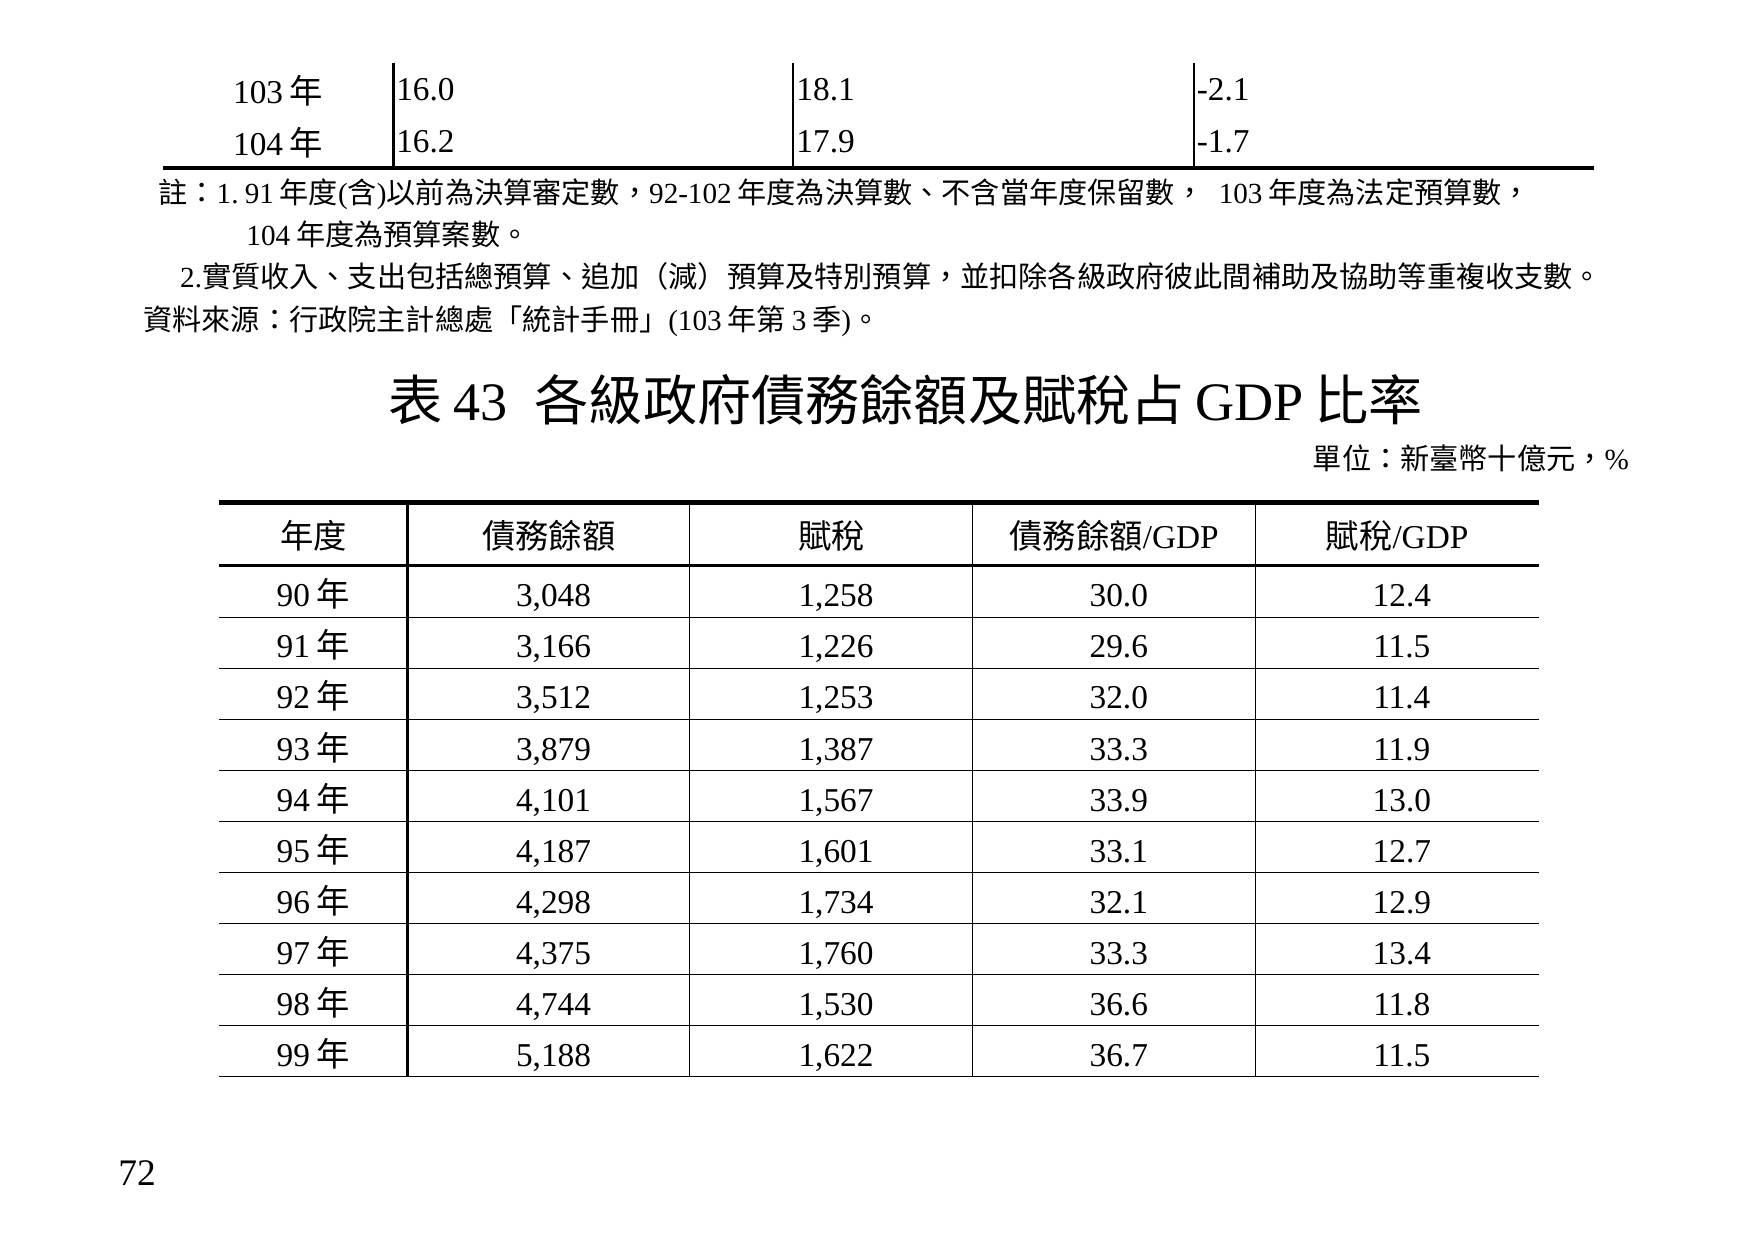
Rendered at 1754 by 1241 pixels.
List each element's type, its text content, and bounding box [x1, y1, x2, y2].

table_cell -1.7 [1195, 115, 1594, 166]
table_header 債務餘額 [409, 505, 689, 564]
table_cell 32.0 [973, 669, 1255, 719]
table_cell 16.0 [395, 63, 792, 114]
table_header 賦稅 [690, 505, 972, 564]
table_cell 94年 [219, 771, 406, 821]
table_cell 4,744 [409, 975, 689, 1025]
table_cell 4,101 [409, 771, 689, 821]
table_cell 3,048 [409, 567, 689, 617]
table_cell 1,601 [690, 822, 972, 872]
table_cell 91年 [219, 618, 406, 668]
text 表43 各級政府債務餘額及賦稅占GDP比率 [128, 357, 1628, 436]
table_cell 95年 [219, 822, 406, 872]
text 資料來源：行政院主計總處「統計手冊」(103年第3季)。 [128, 296, 1628, 339]
table_cell 1,387 [690, 720, 972, 770]
table_cell 12.4 [1256, 567, 1538, 617]
table_cell 33.1 [973, 822, 1255, 872]
table_cell 99年 [219, 1026, 406, 1076]
table_cell 13.0 [1256, 771, 1538, 821]
table_cell 36.6 [973, 975, 1255, 1025]
table_cell 90年 [219, 567, 406, 617]
table_header 債務餘額/GDP [973, 505, 1255, 564]
table_cell 11.9 [1256, 720, 1538, 770]
table_cell 33.3 [973, 720, 1255, 770]
table_cell 12.9 [1256, 873, 1538, 923]
table_cell 11.5 [1256, 1026, 1538, 1076]
table_cell 32.1 [973, 873, 1255, 923]
table_cell 17.9 [794, 115, 1193, 166]
table_cell 13.4 [1256, 924, 1538, 974]
table_cell 33.3 [973, 924, 1255, 974]
table_cell 1,622 [690, 1026, 972, 1076]
table_cell 3,512 [409, 669, 689, 719]
table_cell 103年 [163, 63, 392, 114]
table_cell 98年 [219, 975, 406, 1025]
table_cell -2.1 [1195, 63, 1594, 114]
table_cell 1,226 [690, 618, 972, 668]
table_header 賦稅/GDP [1256, 505, 1538, 564]
table_cell 12.7 [1256, 822, 1538, 872]
table_cell 1,258 [690, 567, 972, 617]
table_cell 4,187 [409, 822, 689, 872]
table_cell 11.5 [1256, 618, 1538, 668]
table_cell 1,734 [690, 873, 972, 923]
table_header 年度 [219, 505, 406, 564]
table_cell 3,879 [409, 720, 689, 770]
table_cell 4,375 [409, 924, 689, 974]
table_cell 4,298 [409, 873, 689, 923]
table_cell 33.9 [973, 771, 1255, 821]
table_cell 36.7 [973, 1026, 1255, 1076]
table_cell 30.0 [973, 567, 1255, 617]
table_cell 11.4 [1256, 669, 1538, 719]
text 註：1. 91年度(含)以前為決算審定數，92-102年度為決算數、不含當年度保留數， 103年度為法定預算數，104年度為預算案數。 [158, 169, 1543, 254]
table_cell 18.1 [794, 63, 1193, 114]
table_cell 92年 [219, 669, 406, 719]
table_cell 96年 [219, 873, 406, 923]
table_cell 93年 [219, 720, 406, 770]
table_cell 5,188 [409, 1026, 689, 1076]
table_cell 3,166 [409, 618, 689, 668]
table_cell 104年 [163, 115, 392, 166]
table_cell 1,567 [690, 771, 972, 821]
table_cell 1,530 [690, 975, 972, 1025]
table_cell 1,760 [690, 924, 972, 974]
text 單位：新臺幣十億元，% [128, 436, 1628, 478]
text 2.實質收入、支出包括總預算、追加（減）預算及特別預算，並扣除各級政府彼此間補助及協助等重複收支數。 [143, 254, 1602, 296]
table_cell 11.8 [1256, 975, 1538, 1025]
table_cell 29.6 [973, 618, 1255, 668]
table_cell 1,253 [690, 669, 972, 719]
table_cell 97年 [219, 924, 406, 974]
table_cell 16.2 [395, 115, 792, 166]
